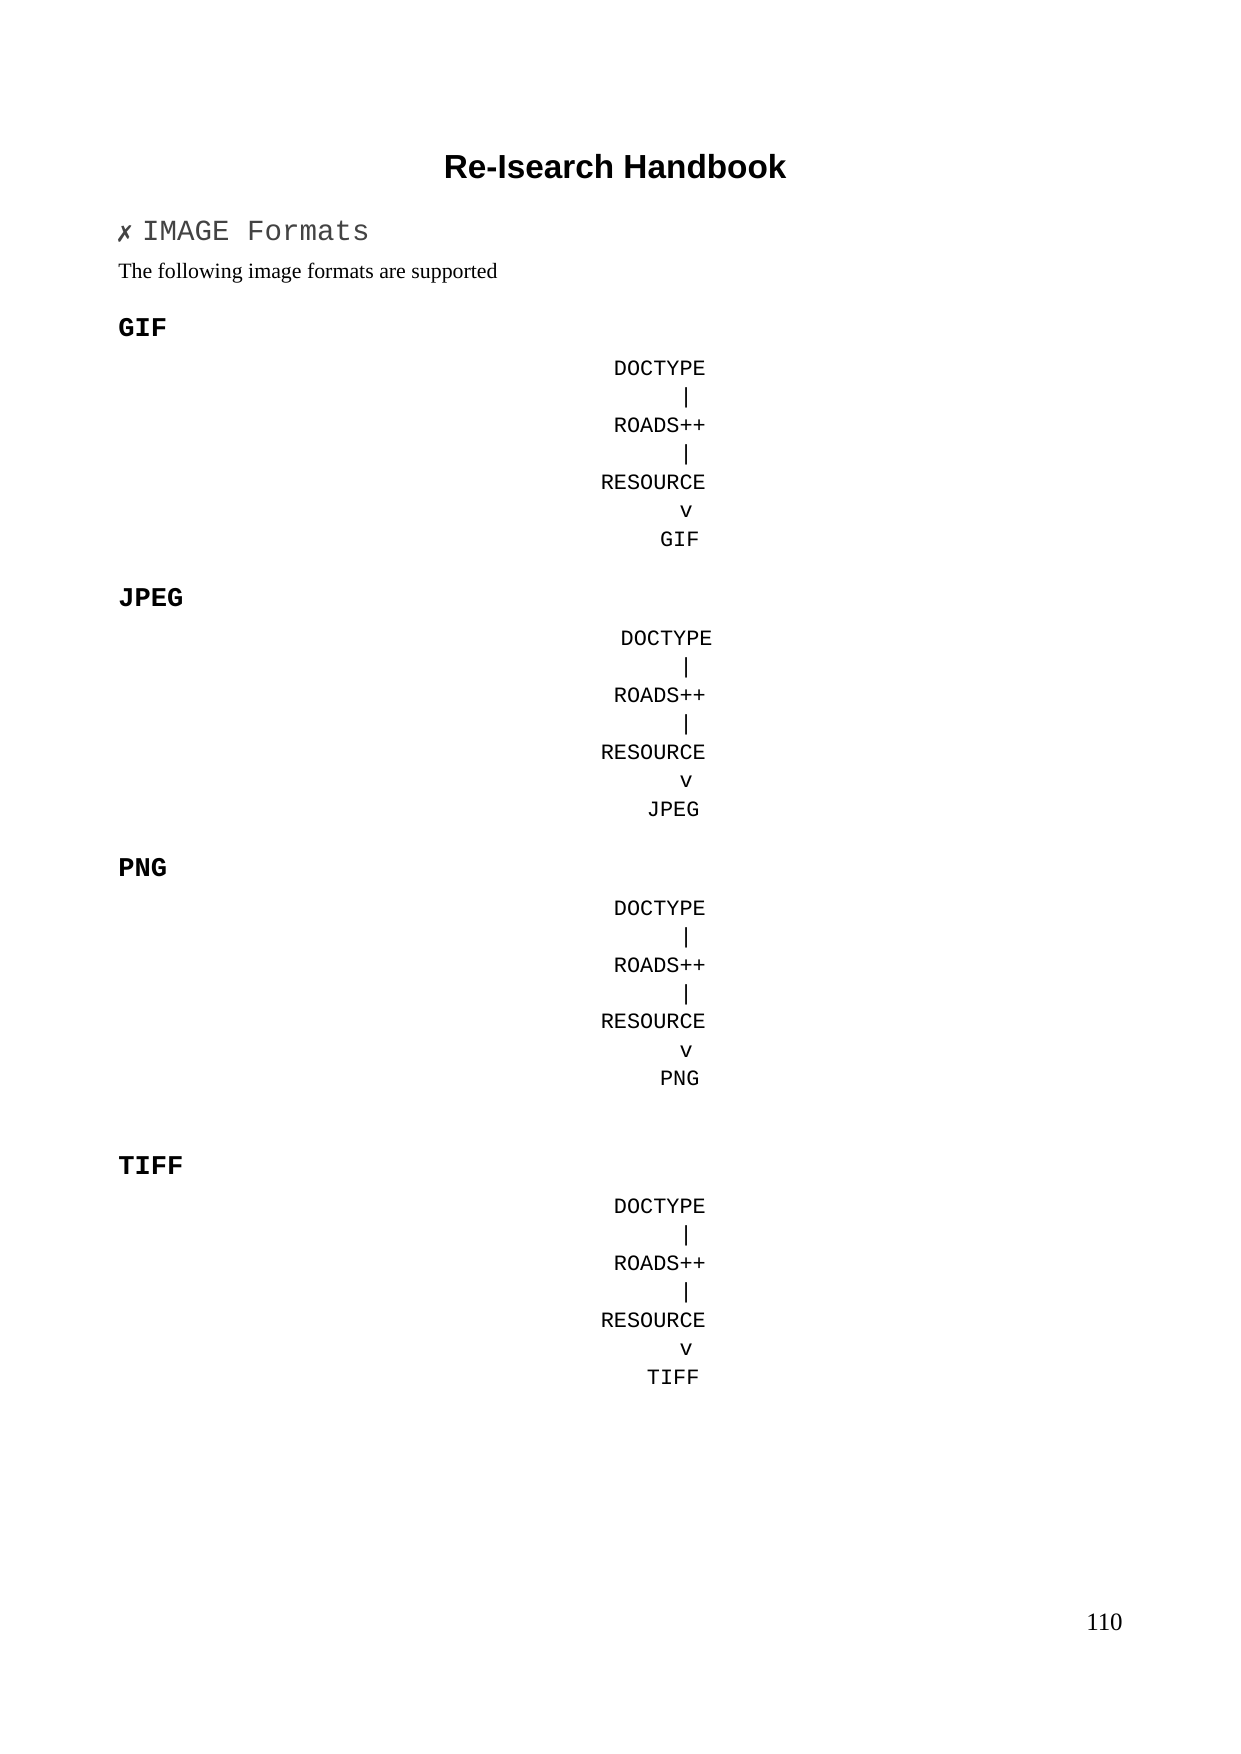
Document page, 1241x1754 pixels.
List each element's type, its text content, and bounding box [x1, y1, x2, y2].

text ROADS++ [118, 1252, 1122, 1277]
text v [118, 1337, 1122, 1362]
text DOCTYPE [118, 897, 1122, 922]
text v [118, 499, 1122, 524]
text DOCTYPE [118, 1195, 1122, 1220]
text RESOURCE [118, 741, 1122, 766]
text | [118, 712, 1122, 737]
text ROADS++ [118, 414, 1122, 439]
text JPEG [118, 798, 1122, 822]
text RESOURCE [118, 471, 1122, 496]
text ROADS++ [118, 684, 1122, 709]
text | [118, 1281, 1122, 1305]
text v [118, 1039, 1122, 1064]
text ROADS++ [118, 954, 1122, 978]
text GIF [118, 528, 1122, 553]
subtitle PNG [118, 854, 1122, 884]
subtitle GIF [118, 314, 1122, 345]
text | [118, 1224, 1122, 1248]
text DOCTYPE [118, 357, 1122, 382]
text | [118, 443, 1122, 467]
text | [118, 656, 1122, 680]
text PNG [118, 1067, 1122, 1092]
text TIFF [118, 1366, 1122, 1391]
text | [118, 925, 1122, 950]
subtitle TIFF [118, 1152, 1122, 1183]
subtitle JPEG [118, 584, 1122, 614]
text DOCTYPE [118, 627, 1122, 652]
text | [118, 982, 1122, 1007]
text The following image formats are supported [118, 258, 1122, 283]
text RESOURCE [118, 1309, 1122, 1334]
text RESOURCE [118, 1011, 1122, 1035]
text v [118, 769, 1122, 794]
text | [118, 386, 1122, 411]
subtitle IMAGE Formats [118, 216, 1122, 249]
